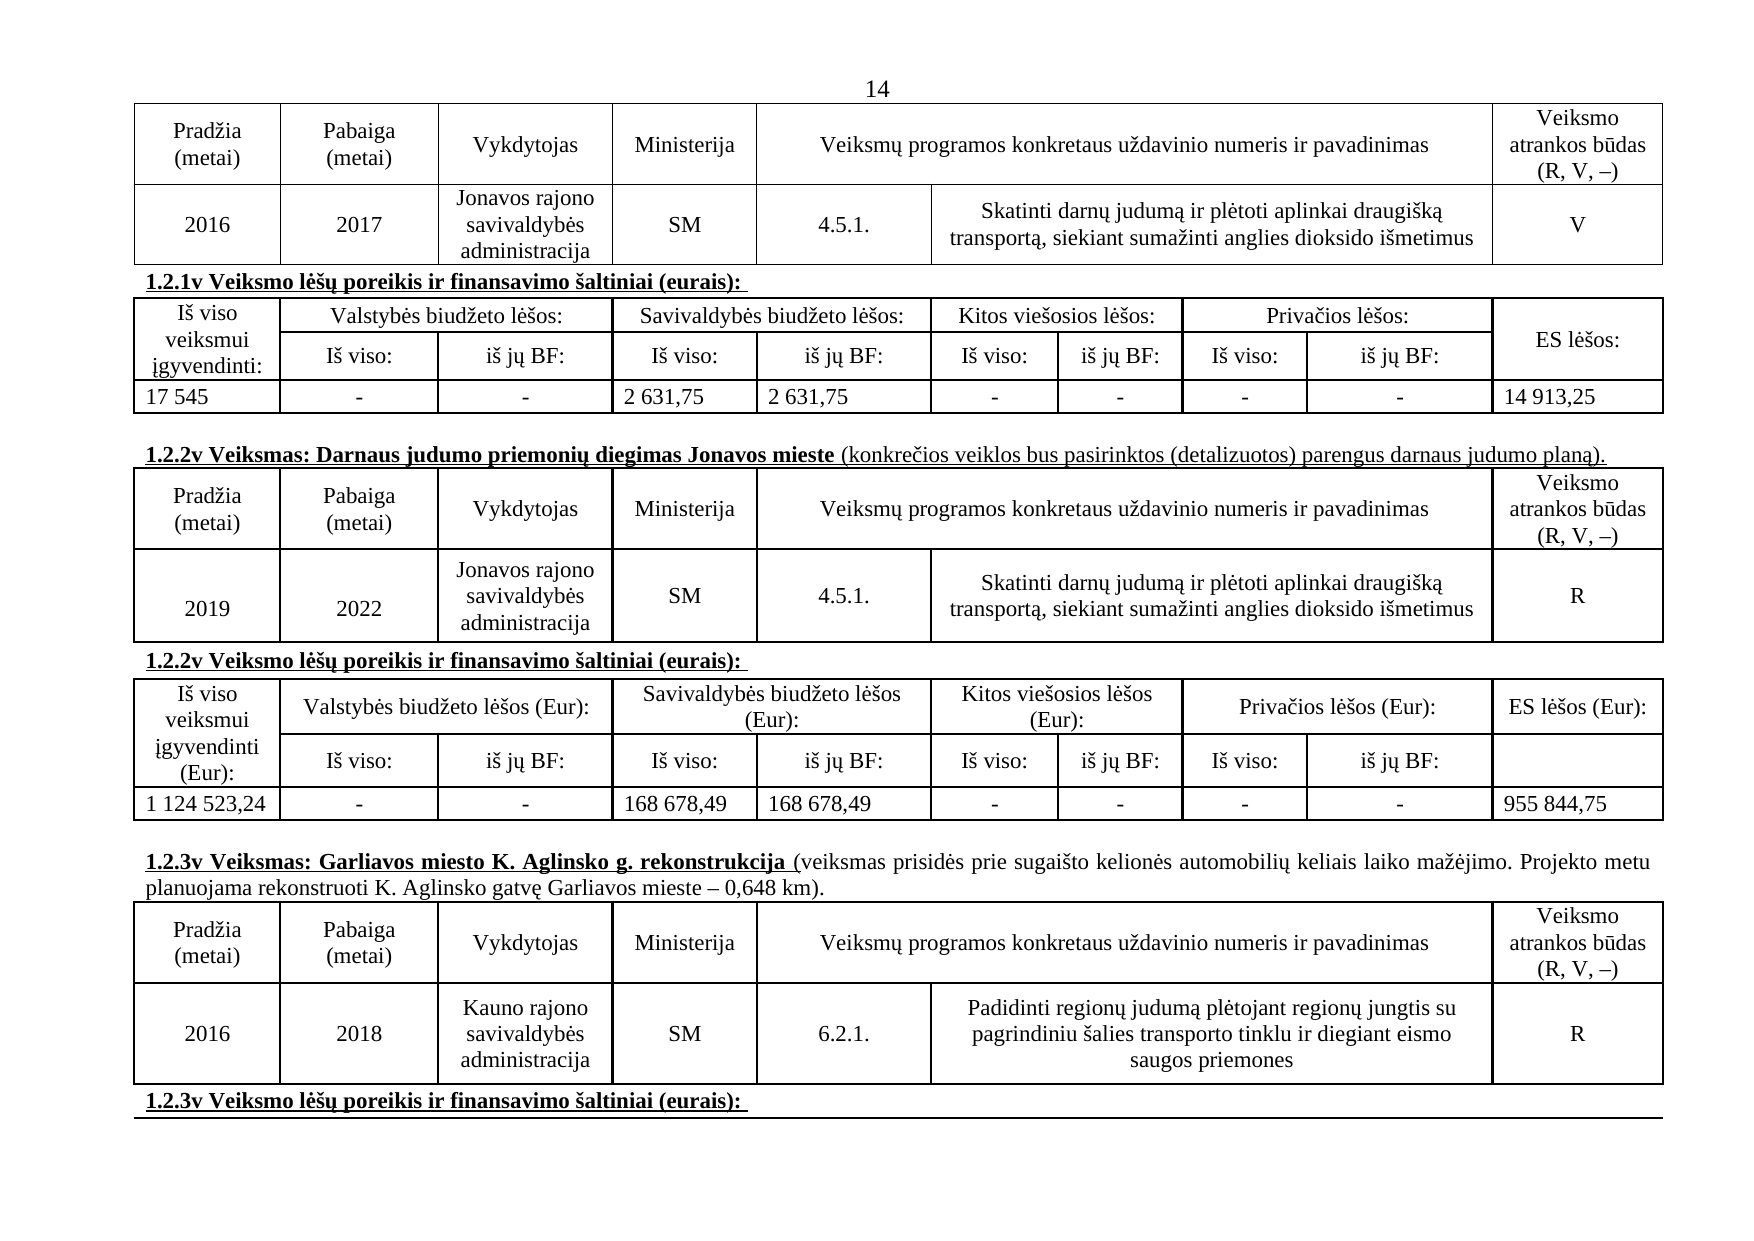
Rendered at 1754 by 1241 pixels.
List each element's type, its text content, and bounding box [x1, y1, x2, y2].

table_cell - [281, 788, 437, 819]
table_cell - [1059, 381, 1181, 412]
table_cell iš jų BF: [439, 735, 611, 786]
table_cell Pradžia (metai) [135, 469, 279, 548]
table_cell - [1059, 788, 1181, 819]
table_cell [128, 733, 133, 786]
table_cell Iš viso: [1184, 735, 1306, 786]
table_cell Veiksmų programos konkretaus uždavinio numeris ir pavadinimas [757, 104, 1492, 183]
table_cell 1.2.3v Veiksmas: Garliavos miesto K. Aglinsko g. rekonstrukcija (veiksmas prisidės prie sugaišto kelionės automobilių keliais laiko mažėjimo. Projekto metu planuojama rekonstruoti K. Aglinsko gatvę Garliavos mieste – 0,648 km). [134, 821, 1663, 901]
table_cell Veiksmo atrankos būdas (R, V, –) [1494, 903, 1662, 982]
table_cell [1664, 297, 1692, 331]
table_cell [128, 379, 133, 412]
table_cell 2022 [281, 550, 437, 641]
table_cell Iš viso: [614, 333, 756, 378]
table_cell 2019 [135, 550, 279, 641]
table_cell [128, 412, 134, 467]
table_cell Iš viso: [932, 735, 1057, 786]
table_cell iš jų BF: [1059, 735, 1181, 786]
table_cell [128, 786, 133, 819]
table_cell [128, 331, 133, 378]
table_cell [1664, 901, 1692, 982]
table_cell [1663, 184, 1692, 263]
table_cell Pabaiga (metai) [281, 469, 437, 548]
table_cell Privačios lėšos: [1184, 299, 1491, 331]
table_cell R [1494, 550, 1662, 641]
table_cell - [1184, 381, 1306, 412]
table_cell [128, 641, 134, 678]
table_cell [128, 819, 134, 901]
table_cell Ministerija [614, 469, 756, 548]
table_cell [1663, 1083, 1692, 1117]
table_cell Valstybės biudžeto lėšos (Eur): [281, 680, 611, 733]
table_cell [128, 901, 133, 982]
table_cell [1663, 103, 1692, 183]
table_cell 955 844,75 [1494, 788, 1662, 819]
table_cell Pradžia (metai) [135, 104, 280, 183]
table_cell R [1494, 984, 1662, 1083]
table_cell Vykdytojas [439, 903, 611, 982]
table_cell Privačios lėšos (Eur): [1184, 680, 1491, 733]
table_cell Ministerija [613, 104, 756, 183]
table_cell [128, 184, 134, 263]
table_cell Kitos viešosios lėšos: [932, 299, 1181, 331]
table_cell 4.5.1. [758, 550, 930, 641]
table_cell 2017 [281, 185, 438, 263]
table_cell - [932, 788, 1057, 819]
table_cell [1663, 412, 1692, 467]
table_cell Pabaiga (metai) [281, 903, 437, 982]
table_cell Valstybės biudžeto lėšos: [281, 299, 611, 331]
table_cell 1.2.2v Veiksmas: Darnaus judumo priemonių diegimas Jonavos mieste (konkrečios veiklos bus pasirinktos (detalizuotos) parengus darnaus judumo planą). [134, 414, 1663, 467]
table_cell [1664, 733, 1692, 786]
table_cell Iš viso: [281, 735, 437, 786]
table_cell [1663, 819, 1692, 901]
table_cell Ministerija [614, 903, 756, 982]
table_cell - [1308, 381, 1491, 412]
table_cell iš jų BF: [1059, 333, 1181, 378]
table_cell 1 124 523,24 [135, 788, 279, 819]
table_cell iš jų BF: [439, 333, 611, 378]
table_cell Jonavos rajono savivaldybės administracija [439, 550, 611, 641]
table_cell Iš viso: [1184, 333, 1306, 378]
table_cell iš jų BF: [758, 735, 930, 786]
table_cell Veiksmų programos konkretaus uždavinio numeris ir pavadinimas [758, 469, 1491, 548]
table_cell [1664, 467, 1692, 548]
table_cell [128, 1083, 134, 1117]
table_cell Savivaldybės biudžeto lėšos: [614, 299, 930, 331]
table_cell 1.2.3v Veiksmo lėšų poreikis ir finansavimo šaltiniai (eurais): [134, 1085, 1663, 1117]
table_cell - [439, 381, 611, 412]
table_cell Pradžia (metai) [135, 903, 279, 982]
table_cell Skatinti darnų judumą ir plėtoti aplinkai draugišką transportą, siekiant sumažinti anglies dioksido išmetimus [932, 185, 1492, 263]
table_cell 168 678,49 [614, 788, 756, 819]
table_cell Kauno rajono savivaldybės administracija [439, 984, 611, 1083]
table_cell iš jų BF: [1308, 735, 1491, 786]
table_cell [128, 548, 133, 641]
table_cell Veiksmo atrankos būdas (R, V, –) [1493, 104, 1662, 183]
table_cell [128, 467, 133, 548]
table_cell [1664, 331, 1692, 378]
table_cell Iš viso veiksmui įgyvendinti (Eur): [135, 680, 279, 786]
table_cell 2018 [281, 984, 437, 1083]
table_cell [1663, 264, 1692, 297]
table_cell [128, 264, 134, 297]
table_cell Iš viso: [281, 333, 437, 378]
table_cell Jonavos rajono savivaldybės administracija [439, 185, 612, 263]
table_cell Vykdytojas [439, 104, 612, 183]
table_cell Iš viso: [614, 735, 756, 786]
table_cell 2016 [135, 185, 280, 263]
table_cell [128, 103, 134, 183]
table_cell iš jų BF: [1308, 333, 1491, 378]
table_cell 2 631,75 [614, 381, 756, 412]
table_cell [1664, 678, 1692, 733]
table_cell SM [613, 185, 756, 263]
table_cell Kitos viešosios lėšos (Eur): [932, 680, 1181, 733]
table_cell Veiksmo atrankos būdas (R, V, –) [1494, 469, 1662, 548]
table_cell [1664, 982, 1692, 1083]
table_cell - [932, 381, 1057, 412]
table_cell 2016 [135, 984, 279, 1083]
table_cell Skatinti darnų judumą ir plėtoti aplinkai draugišką transportą, siekiant sumažinti anglies dioksido išmetimus [932, 550, 1491, 641]
table_cell Savivaldybės biudžeto lėšos (Eur): [614, 680, 930, 733]
table_cell ES lėšos (Eur): [1494, 680, 1662, 733]
table_cell V [1493, 185, 1662, 263]
table_cell [1494, 735, 1662, 786]
table_cell [128, 678, 133, 733]
table_cell 17 545 [135, 381, 279, 412]
table_cell 1.2.2v Veiksmo lėšų poreikis ir finansavimo šaltiniai (eurais): [134, 643, 1663, 678]
table_cell Veiksmų programos konkretaus uždavinio numeris ir pavadinimas [758, 903, 1491, 982]
table_cell Pabaiga (metai) [281, 104, 438, 183]
table_cell SM [614, 550, 756, 641]
table_cell [128, 297, 133, 331]
table_cell 168 678,49 [758, 788, 930, 819]
table_cell [1663, 641, 1692, 678]
table_cell SM [614, 984, 756, 1083]
table_cell 6.2.1. [758, 984, 930, 1083]
table_cell Vykdytojas [439, 469, 611, 548]
table_cell Iš viso: [932, 333, 1057, 378]
table_cell [1664, 786, 1692, 819]
table_cell Padidinti regionų judumą plėtojant regionų jungtis su pagrindiniu šalies transporto tinklu ir diegiant eismo saugos priemones [932, 984, 1491, 1083]
table_cell - [1184, 788, 1306, 819]
table_cell [128, 982, 133, 1083]
table_cell Iš viso veiksmui įgyvendinti: [135, 299, 279, 378]
table_cell - [281, 381, 437, 412]
table_cell 4.5.1. [757, 185, 931, 263]
table_cell 1.2.1v Veiksmo lėšų poreikis ir finansavimo šaltiniai (eurais): [134, 265, 1663, 297]
table_cell 2 631,75 [758, 381, 930, 412]
table_cell [1664, 379, 1692, 412]
table_cell 14 913,25 [1494, 381, 1662, 412]
table_cell [1664, 548, 1692, 641]
table_cell iš jų BF: [758, 333, 930, 378]
table_cell ES lėšos: [1494, 299, 1662, 378]
table_cell - [1308, 788, 1491, 819]
table_cell - [439, 788, 611, 819]
